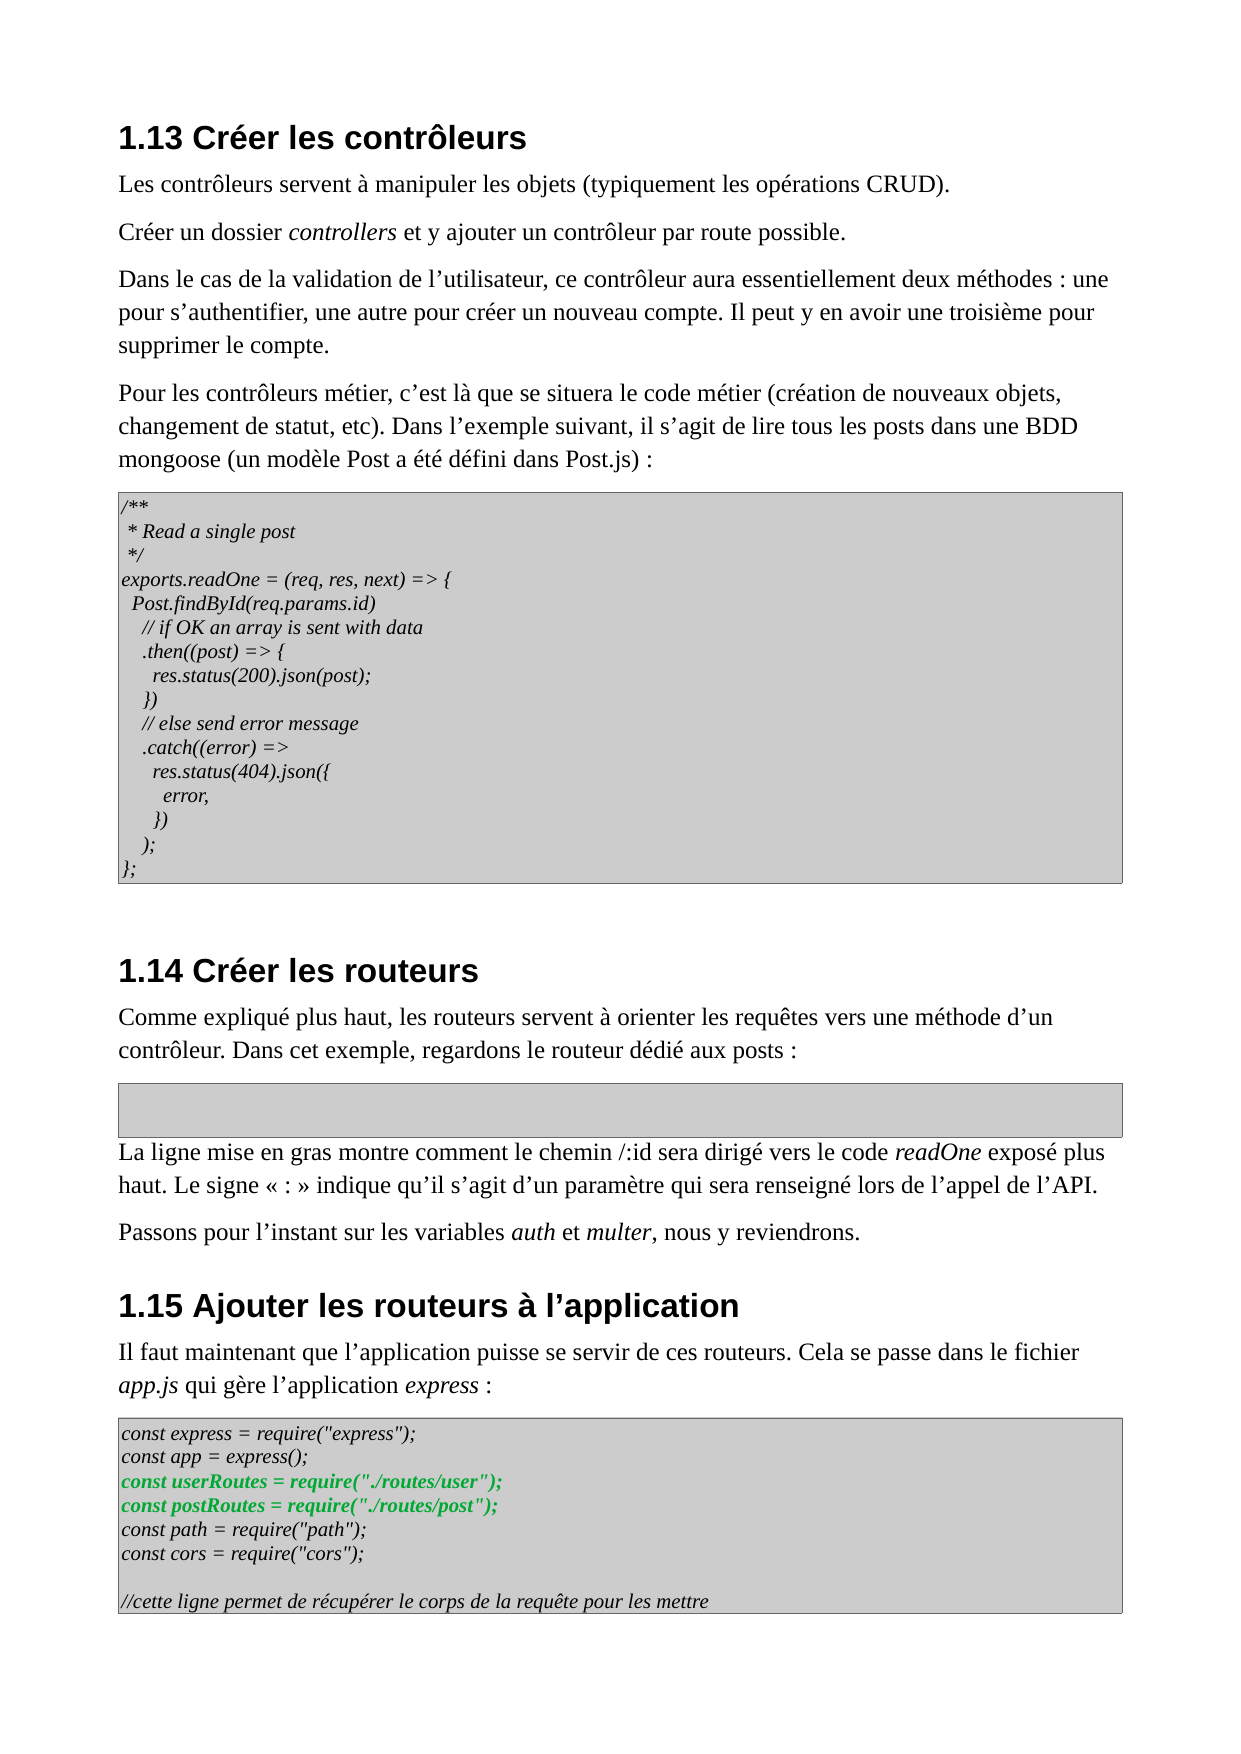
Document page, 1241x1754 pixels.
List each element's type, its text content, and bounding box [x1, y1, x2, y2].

text La ligne mise en gras montre comment le chemin /:id sera dirigé vers le code readOne exposé plus haut. Le signe « : » indique qu’il s’agit d’un paramètre qui sera renseigné lors de l’appel de l’API. [118, 1138, 1122, 1198]
text Les contrôleurs servent à manipuler les objets (typiquement les opérations CRUD). [118, 169, 1122, 198]
text * Read a single post [119, 516, 1122, 540]
text const express = require("express"); [119, 1419, 1122, 1441]
text const app = express(); [119, 1441, 1122, 1466]
text // if OK an array is sent with data [119, 612, 1122, 636]
text .catch((error) => [119, 732, 1122, 756]
text Il faut maintenant que l’application puisse se servir de ces routeurs. Cela se passe dans le fichier app.js qui gère l’application express : [118, 1337, 1122, 1398]
subtitle Créer les routeurs [118, 951, 1122, 989]
text Post.findById(req.params.id) [119, 588, 1122, 612]
text Comme expliqué plus haut, les routeurs servent à orienter les requêtes vers une méthode d’un contrôleur. Dans cet exemple, regardons le routeur dédié aux posts : [118, 1002, 1122, 1064]
text res.status(404).json({ [119, 756, 1122, 780]
text //cette ligne permet de récupérer le corps de la requête pour les mettre [119, 1586, 1122, 1613]
text const postRoutes = require("./routes/post"); [119, 1489, 1122, 1514]
text exports.readOne = (req, res, next) => { [119, 564, 1122, 588]
text Dans le cas de la validation de l’utilisateur, ce contrôleur aura essentiellement deux méthodes : une pour s’authentifier, une autre pour créer un nouveau compte. Il peut y en avoir une troisième pour supprimer le compte. [118, 264, 1122, 359]
text const userRoutes = require("./routes/user"); [119, 1466, 1122, 1489]
text const cors = require("cors"); [119, 1538, 1122, 1562]
text Passons pour l’instant sur les variables auth et multer, nous y reviendrons. [118, 1217, 1122, 1246]
text /** [119, 493, 1122, 516]
text ); [119, 828, 1122, 852]
text */ [119, 540, 1122, 564]
text Créer un dossier controllers et y ajouter un contrôleur par route possible. [118, 217, 1122, 245]
text // else send error message [119, 708, 1122, 732]
text const path = require("path"); [119, 1514, 1122, 1538]
text .then((post) => { [119, 636, 1122, 660]
text res.status(200).json(post); [119, 660, 1122, 684]
text Pour les contrôleurs métier, c’est là que se situera le code métier (création de nouveaux objets, changement de statut, etc). Dans l’exemple suivant, il s’agit de lire tous les posts dans une BDD mongoose (un modèle Post a été défini dans Post.js) : [118, 378, 1122, 473]
text error, [119, 780, 1122, 804]
subtitle Ajouter les routeurs à l’application [118, 1286, 1122, 1324]
subtitle Créer les contrôleurs [118, 118, 1122, 157]
text }; [119, 852, 1122, 883]
text }) [119, 684, 1122, 708]
text }) [119, 804, 1122, 828]
